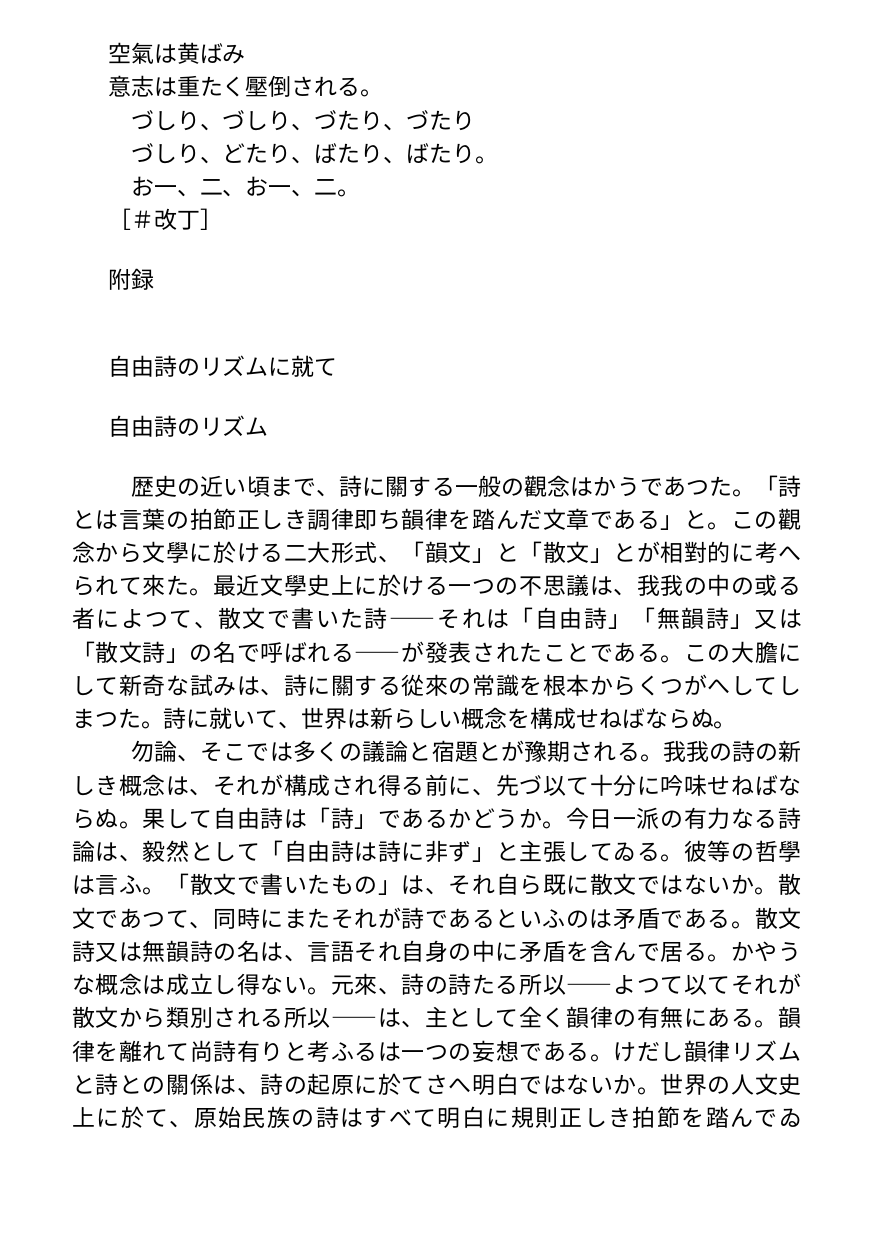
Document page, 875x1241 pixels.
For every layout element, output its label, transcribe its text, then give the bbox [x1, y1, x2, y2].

text ［＃改丁］ [72, 202, 802, 235]
text 意志は重たく壓倒される。 [72, 69, 802, 102]
text づしり、どたり、ばたり、ばたり。 [72, 136, 802, 169]
text 附録 [72, 262, 802, 295]
text づしり、づしり、づたり、づたり [72, 102, 802, 136]
text お一、二、お一、二。 [72, 169, 802, 202]
text 勿論、そこでは多くの議論と宿題とが豫期される。我我の詩の新しき概念は、それが構成され得る前に、先づ以て十分に吟味せねばならぬ。果して自由詩は「詩」であるかどうか。今日一派の有力なる詩論は、毅然として「自由詩は詩に非ず」と主張してゐる。彼等の哲學は言ふ。「散文で書いたもの」は、それ自ら既に散文ではないか。散文であつて、同時にまたそれが詩であるといふのは矛盾である。散文詩又は無韻詩の名は、言語それ自身の中に矛盾を含んで居る。かやうな概念は成立し得ない。元來、詩の詩たる所以――よつて以てそれが散文から類別される所以――は、主として全く韻律の有無にある。韻律を離れて尚詩有りと考ふるは一つの妄想である。けだし韻律リズムと詩との關係は、詩の起原に於てさへ明白ではないか。世界の人文史上に於て、原始民族の詩はすべて明白に規則正しき拍節を踏んでゐ [72, 734, 802, 1133]
text 自由詩のリズム [72, 408, 802, 442]
text 歴史の近い頃まで、詩に關する一般の觀念はかうであつた。「詩とは言葉の拍節正しき調律即ち韻律を踏んだ文章である」と。この觀念から文學に於ける二大形式、「韻文」と「散文」とが相對的に考へられて來た。最近文學史上に於ける一つの不思議は、我我の中の或る者によつて、散文で書いた詩――それは「自由詩」「無韻詩」又は「散文詩」の名で呼ばれる――が發表されたことである。この大膽にして新奇な試みは、詩に關する從來の常識を根本からくつがへしてしまつた。詩に就いて、世界は新らしい概念を構成せねばならぬ。 [72, 468, 802, 734]
text 自由詩のリズムに就て [72, 349, 802, 382]
text 空氣は黄ばみ [72, 36, 802, 69]
